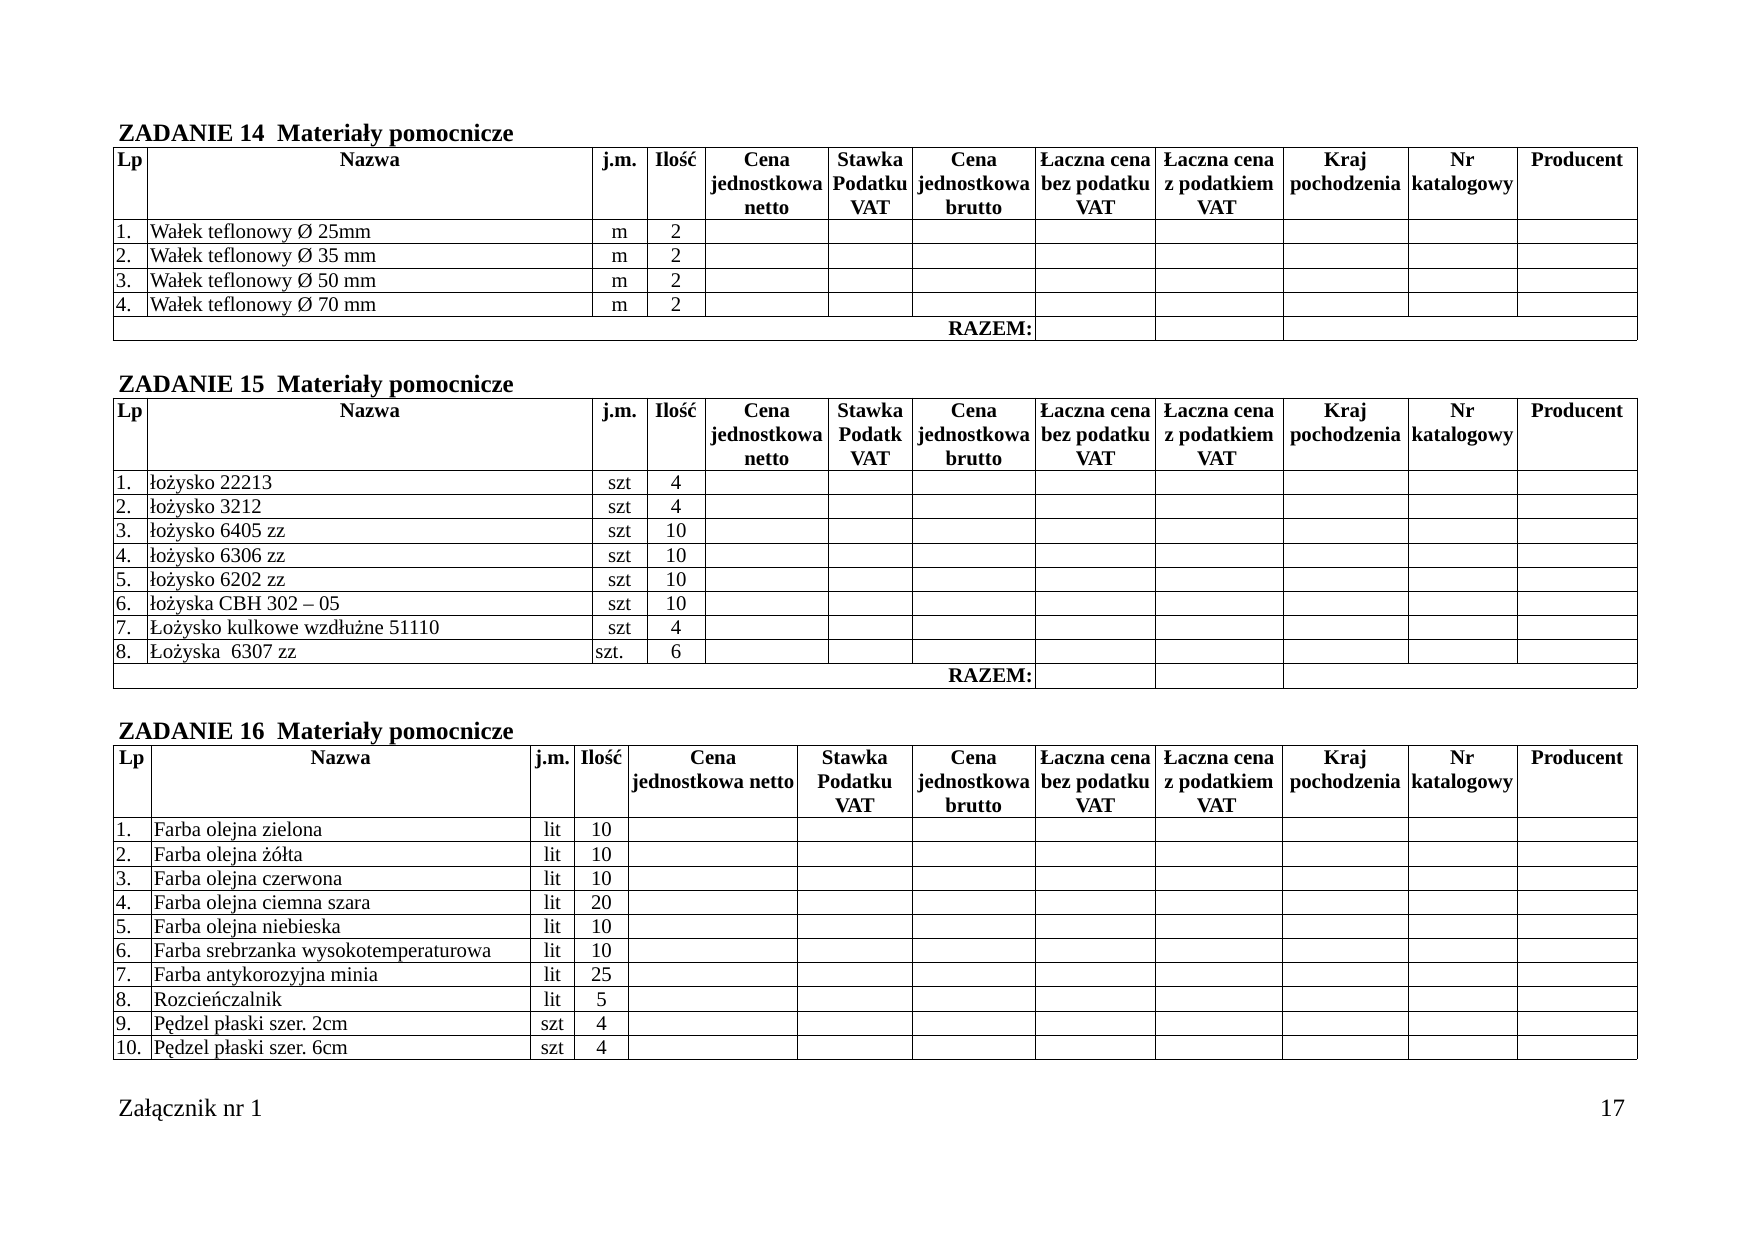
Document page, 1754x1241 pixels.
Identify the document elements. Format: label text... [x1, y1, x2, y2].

table_cell [829, 244, 912, 267]
table_cell łożysko 3212 [148, 495, 592, 518]
table_cell [1156, 1012, 1282, 1035]
table_header Nr katalogowy [1409, 746, 1517, 817]
table_cell [629, 867, 797, 890]
table_cell [798, 915, 912, 938]
table_cell [1284, 495, 1408, 518]
table_cell lit [531, 891, 574, 914]
table_cell [913, 987, 1035, 1011]
table_cell [1518, 244, 1637, 267]
table_cell [1409, 987, 1517, 1011]
table_cell [706, 616, 828, 639]
table_cell [1156, 293, 1283, 316]
table_cell [798, 1036, 912, 1059]
table_cell lit [531, 939, 574, 962]
table_cell [1283, 915, 1408, 938]
table_cell [1518, 519, 1637, 542]
table_cell [1036, 915, 1155, 938]
table_cell [629, 963, 797, 986]
table_cell [913, 269, 1035, 292]
table_cell [1036, 495, 1155, 518]
table_cell [1518, 939, 1637, 962]
table_cell szt [593, 592, 647, 615]
table_cell [1036, 471, 1155, 494]
table_cell [1518, 471, 1637, 494]
table_cell [706, 640, 828, 663]
table_cell 1. [114, 818, 151, 841]
table_header Producent [1518, 148, 1637, 219]
table_cell 6. [114, 592, 147, 615]
table_cell 6. [114, 939, 151, 962]
table_header Łaczna cena z podatkiem VAT [1156, 399, 1283, 470]
table_cell [706, 220, 828, 243]
table_cell [1284, 664, 1637, 687]
table_header Stawka Podatku VAT [798, 746, 912, 817]
table_cell [1036, 939, 1155, 962]
table_cell lit [531, 915, 574, 938]
table_cell szt [593, 471, 647, 494]
table_cell [1284, 592, 1408, 615]
table_cell [1409, 544, 1517, 567]
table_cell Pędzel płaski szer. 6cm [152, 1036, 530, 1059]
table_cell [629, 842, 797, 866]
table_cell m [593, 220, 647, 243]
table_header Lp [114, 399, 147, 470]
table_cell 5. [114, 568, 147, 591]
table_cell [1409, 818, 1517, 841]
table_cell 10 [575, 939, 628, 962]
table_cell [913, 293, 1035, 316]
table_cell Rozcieńczalnik [152, 987, 530, 1011]
table_cell m [593, 244, 647, 267]
table_cell [798, 891, 912, 914]
table_cell [1518, 495, 1637, 518]
table_cell 4 [648, 471, 705, 494]
table_cell 9. [114, 1012, 151, 1035]
table_cell [1409, 640, 1517, 663]
table_cell 3. [114, 519, 147, 542]
table_cell [1283, 939, 1408, 962]
table_cell [1409, 519, 1517, 542]
table_cell szt [593, 495, 647, 518]
table_cell [1156, 640, 1283, 663]
table_cell [913, 963, 1035, 986]
table_cell [913, 867, 1035, 890]
table_cell 4. [114, 293, 147, 316]
table_cell szt [593, 616, 647, 639]
table_cell [798, 963, 912, 986]
table_cell [1409, 1012, 1517, 1035]
table_cell 10 [648, 592, 705, 615]
table_header Ilość [648, 148, 705, 219]
table_cell [629, 1012, 797, 1035]
table_cell m [593, 269, 647, 292]
table_cell 7. [114, 963, 151, 986]
table_cell [829, 544, 912, 567]
table_cell [913, 616, 1035, 639]
table_cell [629, 891, 797, 914]
table_cell [829, 269, 912, 292]
table_header Cena jednostkowa brutto [913, 148, 1035, 219]
table_cell 1. [114, 220, 147, 243]
table_cell [1036, 664, 1155, 687]
table_cell [829, 568, 912, 591]
table_cell [1156, 664, 1283, 687]
table_cell 4. [114, 891, 151, 914]
table_cell 10 [648, 568, 705, 591]
table_cell 3. [114, 269, 147, 292]
table_cell [1518, 640, 1637, 663]
table_cell 1. [114, 471, 147, 494]
table_header Nazwa [148, 148, 592, 219]
table_cell [1409, 592, 1517, 615]
table_cell [1283, 867, 1408, 890]
table_cell łożysko 6405 zz [148, 519, 592, 542]
table_cell [1409, 293, 1517, 316]
table_cell [1409, 220, 1517, 243]
table_cell [1036, 317, 1155, 340]
table_cell Farba antykorozyjna minia [152, 963, 530, 986]
table_cell 2 [648, 269, 705, 292]
table_cell [706, 471, 828, 494]
table_cell [1284, 616, 1408, 639]
table_cell Farba olejna żółta [152, 842, 530, 866]
table_header j.m. [531, 746, 574, 817]
table_cell [1518, 568, 1637, 591]
table_header Nazwa [152, 746, 530, 817]
table_cell Łożyska 6307 zz [148, 640, 592, 663]
table_cell [1156, 867, 1282, 890]
table_cell 8. [114, 987, 151, 1011]
table_cell [1284, 269, 1408, 292]
table_cell [706, 544, 828, 567]
table_cell [829, 616, 912, 639]
table_cell lit [531, 963, 574, 986]
table_cell [629, 987, 797, 1011]
table_cell [1156, 1036, 1282, 1059]
table_cell [706, 519, 828, 542]
text ZADANIE 16 Materiały pomocnicze [118, 716, 1636, 745]
table_cell [1518, 592, 1637, 615]
table_cell [1156, 495, 1283, 518]
table_cell [1409, 1036, 1517, 1059]
table_cell 10. [114, 1036, 151, 1059]
table_cell [1409, 915, 1517, 938]
table_cell [1156, 616, 1283, 639]
table_cell [829, 592, 912, 615]
table_cell [1283, 818, 1408, 841]
table_cell 4 [648, 616, 705, 639]
table_header Cena jednostkowa brutto [913, 746, 1035, 817]
table_cell [1518, 963, 1637, 986]
table_cell 3. [114, 867, 151, 890]
table_cell [1518, 269, 1637, 292]
table_cell szt [531, 1036, 574, 1059]
table_header Łaczna cena bez podatku VAT [1036, 746, 1155, 817]
table_header Łaczna cena z podatkiem VAT [1156, 148, 1283, 219]
table_cell [1156, 568, 1283, 591]
table_cell 5. [114, 915, 151, 938]
table_cell [629, 939, 797, 962]
table_cell [629, 915, 797, 938]
table_cell Wałek teflonowy Ø 35 mm [148, 244, 592, 267]
table_cell [1284, 640, 1408, 663]
table_cell Farba olejna niebieska [152, 915, 530, 938]
table_cell 10 [575, 867, 628, 890]
table_cell [1156, 317, 1283, 340]
table_cell [1283, 842, 1408, 866]
table_cell [1156, 987, 1282, 1011]
table_cell [1409, 842, 1517, 866]
table_cell [1036, 963, 1155, 986]
table_cell [629, 818, 797, 841]
table_cell RAZEM: [114, 317, 1035, 340]
table_cell 25 [575, 963, 628, 986]
table_cell [1036, 891, 1155, 914]
table_cell łożysko 6202 zz [148, 568, 592, 591]
table_cell [1283, 1036, 1408, 1059]
table_cell [798, 818, 912, 841]
table_cell [629, 1036, 797, 1059]
table_cell Wałek teflonowy Ø 70 mm [148, 293, 592, 316]
table_header Cena jednostkowa netto [706, 399, 828, 470]
table_cell [1036, 987, 1155, 1011]
table_cell 2. [114, 495, 147, 518]
table_cell [1409, 244, 1517, 267]
table_cell 20 [575, 891, 628, 914]
table_cell [1036, 842, 1155, 866]
table_header Stawka Podatku VAT [829, 148, 912, 219]
table_header Lp [114, 746, 151, 817]
table_cell [829, 519, 912, 542]
table_cell m [593, 293, 647, 316]
table_cell [913, 592, 1035, 615]
table_cell [798, 842, 912, 866]
table_cell [706, 592, 828, 615]
table_cell [1284, 220, 1408, 243]
table_cell [1283, 963, 1408, 986]
table_header Producent [1518, 399, 1637, 470]
table_cell [1156, 963, 1282, 986]
table_cell [829, 220, 912, 243]
table_cell 10 [575, 818, 628, 841]
table_cell lit [531, 867, 574, 890]
table_header j.m. [593, 399, 647, 470]
table_cell 4. [114, 544, 147, 567]
table_header Kraj pochodzenia [1283, 746, 1408, 817]
table_cell [1036, 269, 1155, 292]
table_cell [1518, 987, 1637, 1011]
table_cell [913, 842, 1035, 866]
table_cell [913, 220, 1035, 243]
table_cell [1156, 471, 1283, 494]
table_cell [1036, 616, 1155, 639]
table_cell [1518, 818, 1637, 841]
table_cell [1036, 544, 1155, 567]
table_cell [913, 519, 1035, 542]
table_cell [1284, 293, 1408, 316]
table_cell [1409, 891, 1517, 914]
table_cell 4 [575, 1036, 628, 1059]
table_cell [1036, 1036, 1155, 1059]
table_cell [829, 471, 912, 494]
table_cell RAZEM: [114, 664, 1035, 687]
table_cell [1518, 220, 1637, 243]
table_cell lit [531, 818, 574, 841]
table_cell [1156, 519, 1283, 542]
table_cell [913, 495, 1035, 518]
table_cell [1284, 244, 1408, 267]
table_cell Pędzel płaski szer. 2cm [152, 1012, 530, 1035]
table_cell [798, 987, 912, 1011]
table_header Łaczna cena z podatkiem VAT [1156, 746, 1282, 817]
table_cell [1518, 544, 1637, 567]
table_cell [1409, 963, 1517, 986]
table_cell [1518, 842, 1637, 866]
table_cell 4 [648, 495, 705, 518]
table_cell [1409, 616, 1517, 639]
table_cell 4 [575, 1012, 628, 1035]
table_header Ilość [575, 746, 628, 817]
table_cell Farba olejna czerwona [152, 867, 530, 890]
table_cell [1518, 616, 1637, 639]
table_cell 2 [648, 220, 705, 243]
table_header Ilość [648, 399, 705, 470]
table_header Nr katalogowy [1409, 399, 1517, 470]
table_cell [1036, 592, 1155, 615]
table_header Producent [1518, 746, 1637, 817]
table_cell [1156, 592, 1283, 615]
table_cell [1283, 1012, 1408, 1035]
table_header Lp [114, 148, 147, 219]
table_cell 5 [575, 987, 628, 1011]
table_header j.m. [593, 148, 647, 219]
table_cell [1156, 220, 1283, 243]
table_cell [1518, 293, 1637, 316]
table_cell szt. [593, 640, 647, 663]
table_cell [1036, 1012, 1155, 1035]
table_header Nazwa [148, 399, 592, 470]
table_cell [798, 867, 912, 890]
table_cell [1156, 269, 1283, 292]
table_cell [913, 568, 1035, 591]
table_cell 2. [114, 842, 151, 866]
table_cell [913, 915, 1035, 938]
table_cell [913, 1012, 1035, 1035]
table_cell 2 [648, 244, 705, 267]
table_cell [1156, 891, 1282, 914]
table_cell łożyska CBH 302 – 05 [148, 592, 592, 615]
table_cell [1409, 471, 1517, 494]
table_cell [1156, 244, 1283, 267]
text ZADANIE 14 Materiały pomocnicze [118, 118, 1636, 147]
table_cell 7. [114, 616, 147, 639]
table_cell Wałek teflonowy Ø 50 mm [148, 269, 592, 292]
table_header Cena jednostkowa brutto [913, 399, 1035, 470]
table_header Stawka Podatk VAT [829, 399, 912, 470]
table_cell łożysko 22213 [148, 471, 592, 494]
table_cell [1036, 293, 1155, 316]
table_cell [1284, 544, 1408, 567]
table_cell [829, 640, 912, 663]
table_cell 10 [648, 544, 705, 567]
table_cell [798, 939, 912, 962]
table_cell [1284, 317, 1637, 340]
table_header Nr katalogowy [1409, 148, 1517, 219]
table_cell [706, 269, 828, 292]
table_cell [1036, 568, 1155, 591]
table_cell [706, 495, 828, 518]
table_cell [1284, 568, 1408, 591]
table_cell [706, 293, 828, 316]
table_cell [913, 939, 1035, 962]
table_cell [913, 818, 1035, 841]
table_cell [1036, 818, 1155, 841]
table_cell [1036, 244, 1155, 267]
table_cell [1284, 471, 1408, 494]
table_cell [706, 244, 828, 267]
table_cell [1409, 269, 1517, 292]
table_cell [1518, 1012, 1637, 1035]
table_cell Farba olejna zielona [152, 818, 530, 841]
table_cell [913, 544, 1035, 567]
table_cell szt [593, 568, 647, 591]
table_cell [1036, 867, 1155, 890]
table_cell [1409, 939, 1517, 962]
table_cell Farba olejna ciemna szara [152, 891, 530, 914]
table_cell [1518, 1036, 1637, 1059]
table_cell lit [531, 842, 574, 866]
table_cell [1518, 915, 1637, 938]
table_cell 10 [575, 842, 628, 866]
table_cell [1036, 220, 1155, 243]
table_cell [1409, 495, 1517, 518]
table_cell [1283, 891, 1408, 914]
table_cell lit [531, 987, 574, 1011]
table_cell [1518, 867, 1637, 890]
table_cell Farba srebrzanka wysokotemperaturowa [152, 939, 530, 962]
table_cell [1036, 640, 1155, 663]
table_cell [1156, 939, 1282, 962]
table_cell [1284, 519, 1408, 542]
table_cell [913, 1036, 1035, 1059]
table_cell łożysko 6306 zz [148, 544, 592, 567]
table_cell [1156, 818, 1282, 841]
table_cell 10 [648, 519, 705, 542]
table_cell [1156, 842, 1282, 866]
table_cell [829, 293, 912, 316]
table_cell [798, 1012, 912, 1035]
table_cell 8. [114, 640, 147, 663]
table_cell [1409, 867, 1517, 890]
table_cell [913, 471, 1035, 494]
table_cell [1518, 891, 1637, 914]
table_header Łaczna cena bez podatku VAT [1036, 148, 1155, 219]
table_cell [1156, 915, 1282, 938]
table_cell szt [593, 544, 647, 567]
table_header Kraj pochodzenia [1284, 148, 1408, 219]
table_cell [1156, 544, 1283, 567]
table_cell 2 [648, 293, 705, 316]
table_cell 2. [114, 244, 147, 267]
table_cell [1283, 987, 1408, 1011]
text ZADANIE 15 Materiały pomocnicze [118, 369, 1636, 398]
table_cell 6 [648, 640, 705, 663]
table_cell szt [593, 519, 647, 542]
table_cell [1036, 519, 1155, 542]
table_cell [829, 495, 912, 518]
table_header Cena jednostkowa netto [629, 746, 797, 817]
table_header Cena jednostkowa netto [706, 148, 828, 219]
table_cell 10 [575, 915, 628, 938]
table_cell [913, 640, 1035, 663]
table_header Kraj pochodzenia [1284, 399, 1408, 470]
table_cell Łożysko kulkowe wzdłużne 51110 [148, 616, 592, 639]
table_header Łaczna cena bez podatku VAT [1036, 399, 1155, 470]
table_cell [1409, 568, 1517, 591]
table_cell Wałek teflonowy Ø 25mm [148, 220, 592, 243]
table_cell szt [531, 1012, 574, 1035]
table_cell [913, 244, 1035, 267]
table_cell [706, 568, 828, 591]
table_cell [913, 891, 1035, 914]
